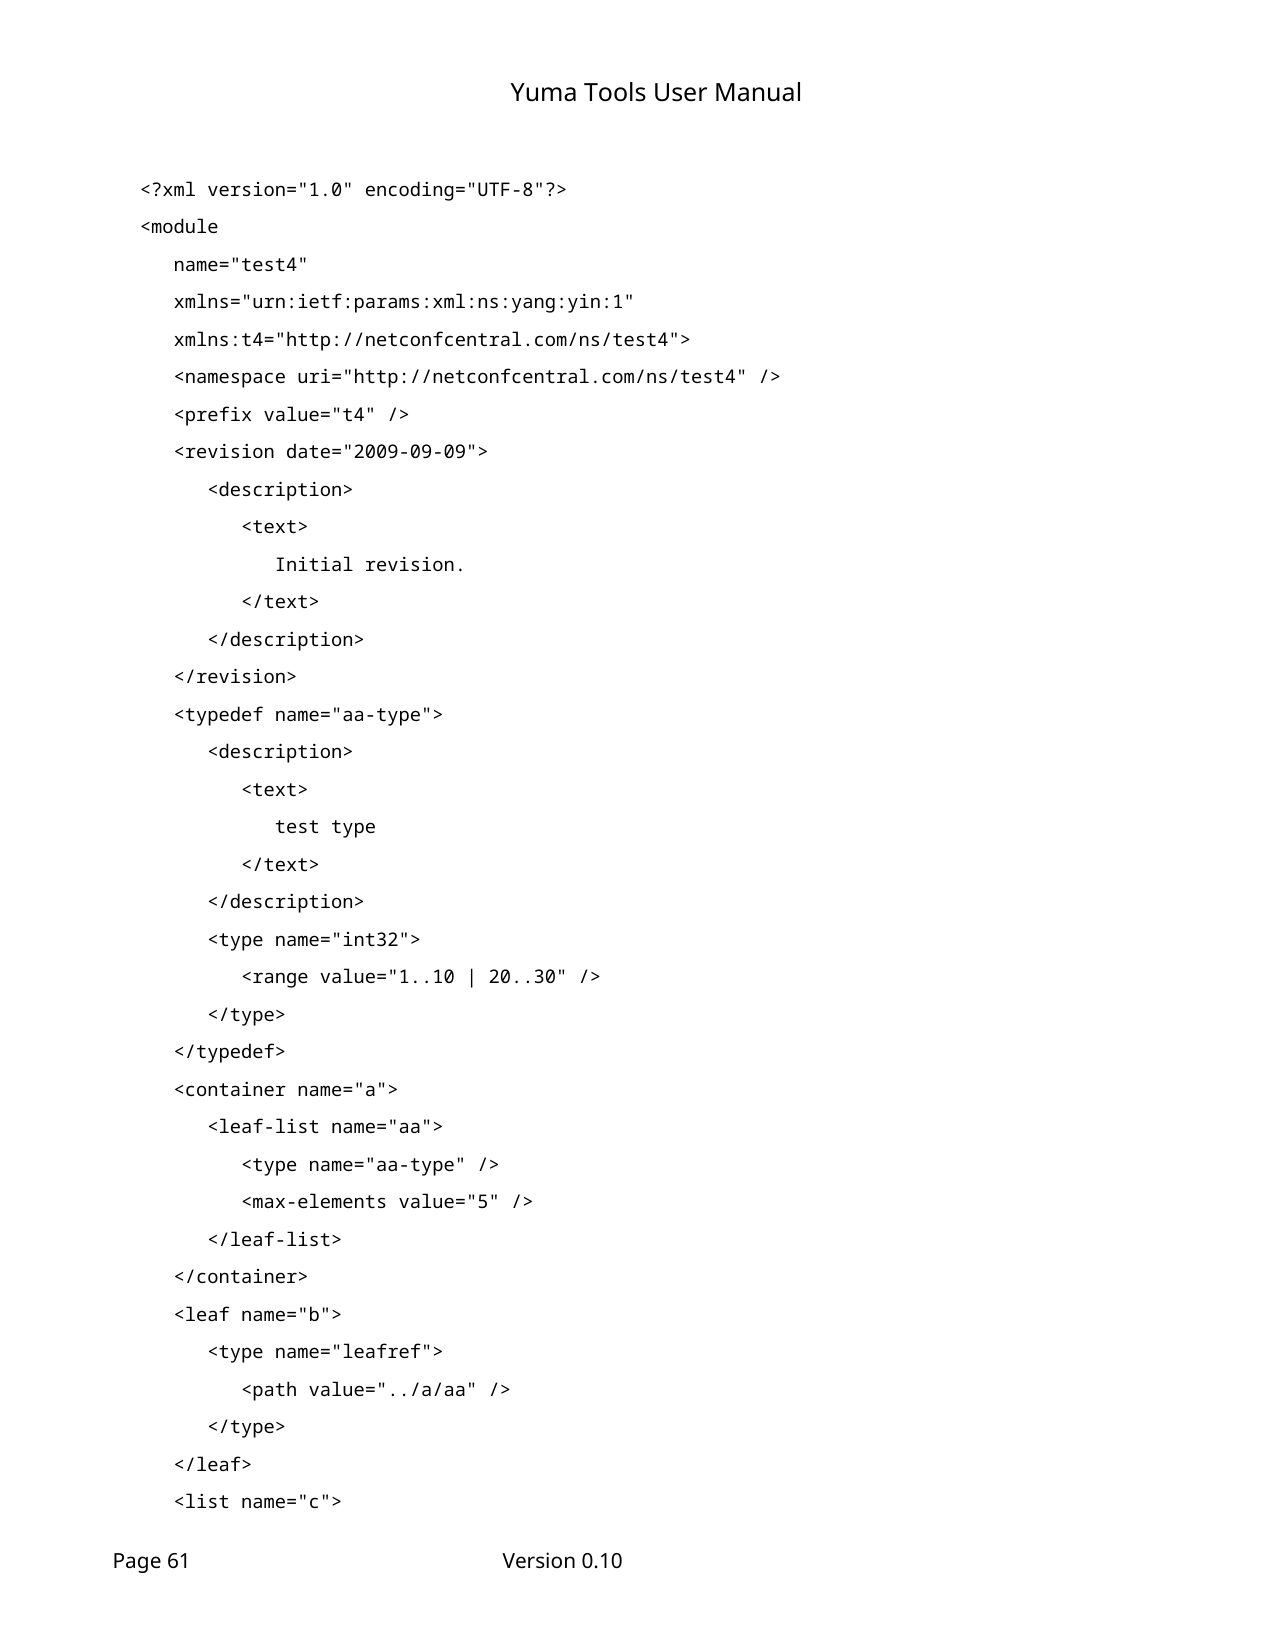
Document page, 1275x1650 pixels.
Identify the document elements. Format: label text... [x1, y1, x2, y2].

text </revision> [139, 663, 1200, 689]
text </container> [139, 1263, 1200, 1289]
text <container name="a"> [139, 1076, 1200, 1102]
text <revision date="2009-09-09"> [139, 438, 1200, 464]
text <description> [139, 476, 1200, 502]
text <prefix value="t4" /> [139, 401, 1200, 427]
text </type> [139, 1413, 1200, 1439]
text <text> [139, 513, 1200, 539]
text <module [139, 213, 1200, 239]
text </description> [139, 626, 1200, 652]
text <text> [139, 776, 1200, 802]
text </typedef> [139, 1038, 1200, 1064]
text <description> [139, 738, 1200, 764]
text name="test4" [139, 251, 1200, 277]
text test type [139, 813, 1200, 839]
text xmlns:t4="http://netconfcentral.com/ns/test4"> [139, 326, 1200, 352]
text </description> [139, 888, 1200, 914]
text <?xml version="1.0" encoding="UTF-8"?> [139, 176, 1200, 202]
text <type name="aa-type" /> [139, 1151, 1200, 1177]
text <max-elements value="5" /> [139, 1188, 1200, 1214]
text <list name="c"> [139, 1488, 1200, 1514]
text <range value="1..10 | 20..30" /> [139, 963, 1200, 989]
text Initial revision. [139, 551, 1200, 577]
text <leaf-list name="aa"> [139, 1113, 1200, 1139]
text <type name="int32"> [139, 926, 1200, 952]
text <type name="leafref"> [139, 1338, 1200, 1364]
text <namespace uri="http://netconfcentral.com/ns/test4" /> [139, 363, 1200, 389]
text <typedef name="aa-type"> [139, 701, 1200, 727]
text <path value="../a/aa" /> [139, 1376, 1200, 1402]
text </text> [139, 588, 1200, 614]
text xmlns="urn:ietf:params:xml:ns:yang:yin:1" [139, 288, 1200, 314]
text </text> [139, 851, 1200, 877]
text </leaf-list> [139, 1226, 1200, 1252]
text <leaf name="b"> [139, 1301, 1200, 1327]
text </type> [139, 1001, 1200, 1027]
text </leaf> [139, 1451, 1200, 1477]
